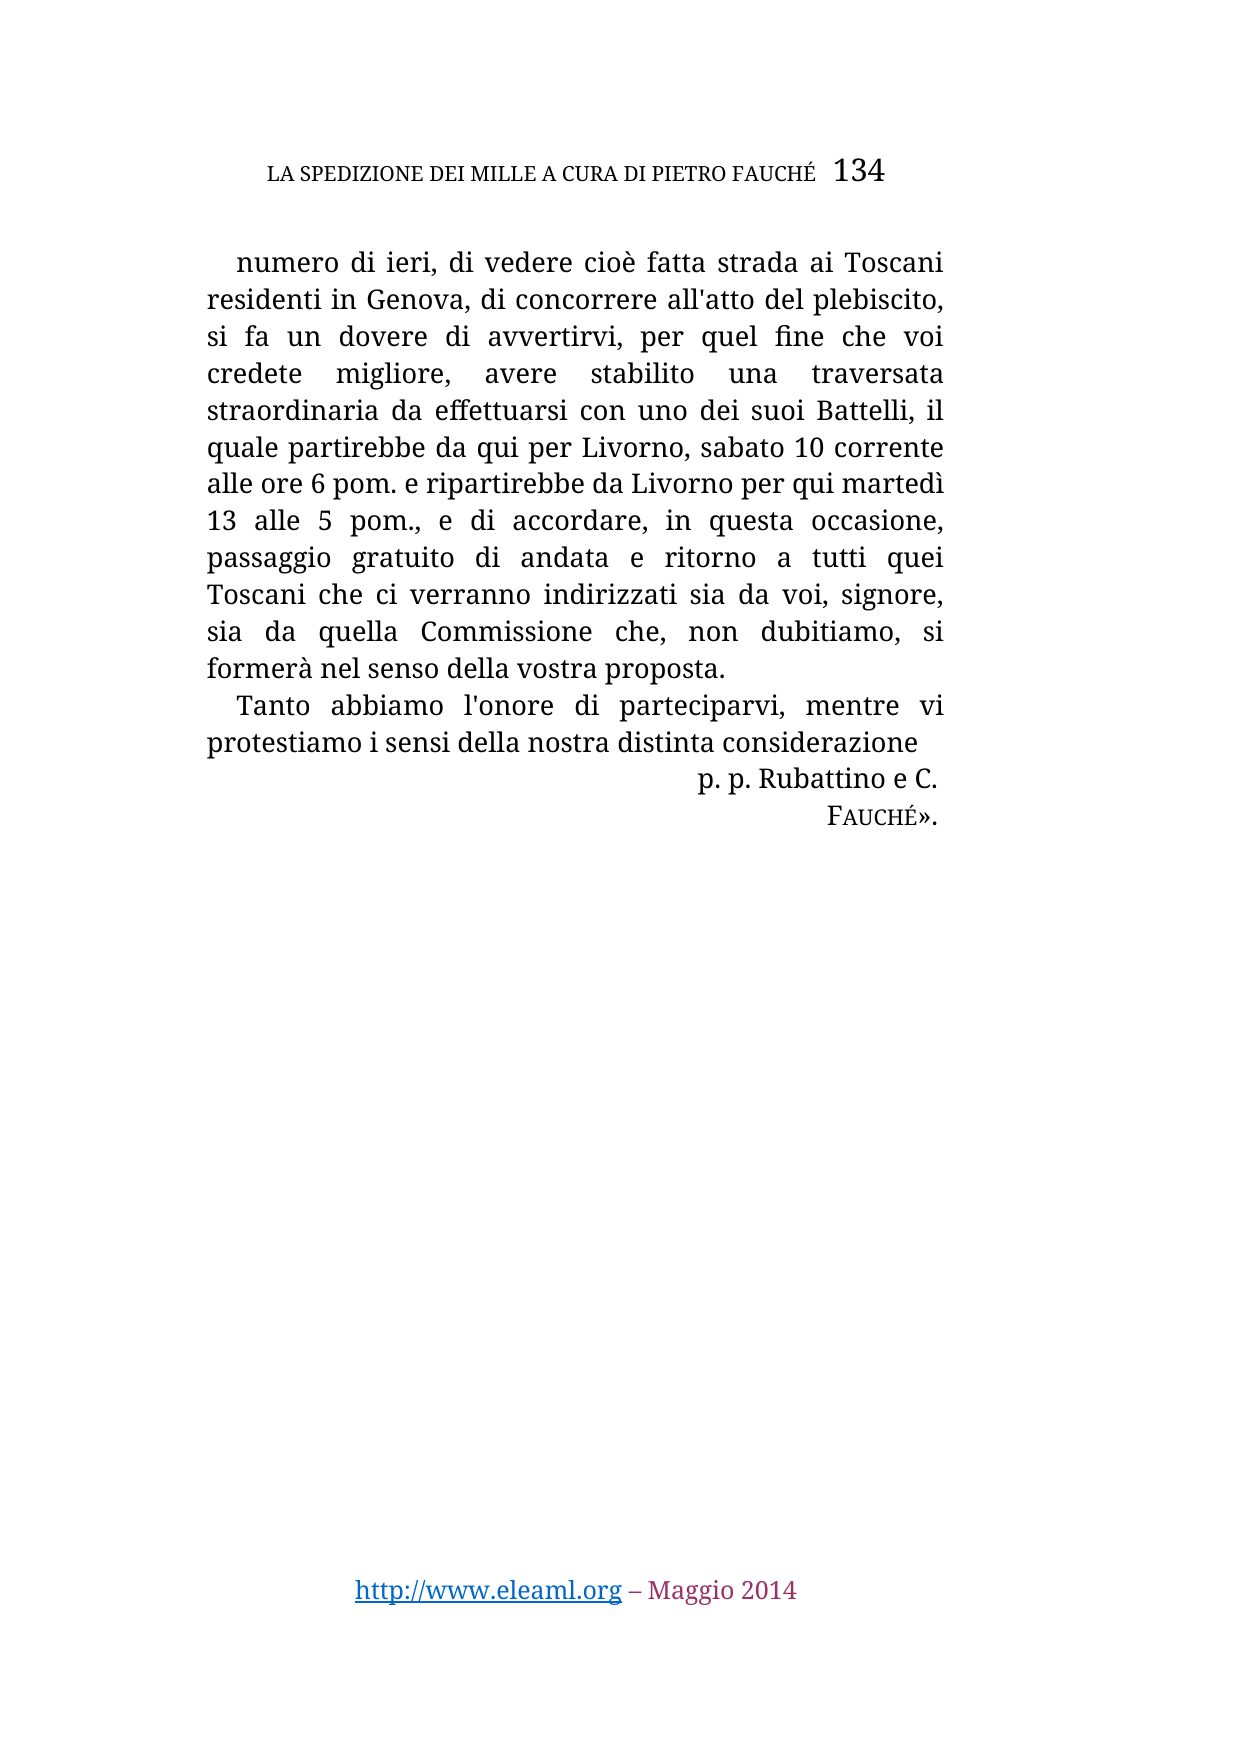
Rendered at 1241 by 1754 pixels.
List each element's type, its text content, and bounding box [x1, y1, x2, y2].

text Fauché». [207, 797, 945, 834]
text Tanto abbiamo l'onore di parteciparvi, mentre vi protestiamo i sensi della nostra distinta considerazione [207, 686, 945, 760]
text p. p. Rubattino e C. [207, 760, 945, 797]
text numero di ieri, di vedere cioè fatta strada ai Toscani residenti in Genova, di concorrere all'atto del plebiscito, si fa un dovere di avvertirvi, per quel fine che voi credete migliore, avere stabilito una traversata straordinaria da effettuarsi con uno dei suoi Battelli, il quale partirebbe da qui per Livorno, sabato 10 corrente alle ore 6 pom. e ripartirebbe da Livorno per qui martedì 13 alle 5 pom., e di accordare, in questa occasione, passaggio gratuito di andata e ritorno a tutti quei Toscani che ci verranno indirizzati sia da voi, signore, sia da quella Commissione che, non dubitiamo, si formerà nel senso della vostra proposta. [207, 244, 945, 686]
